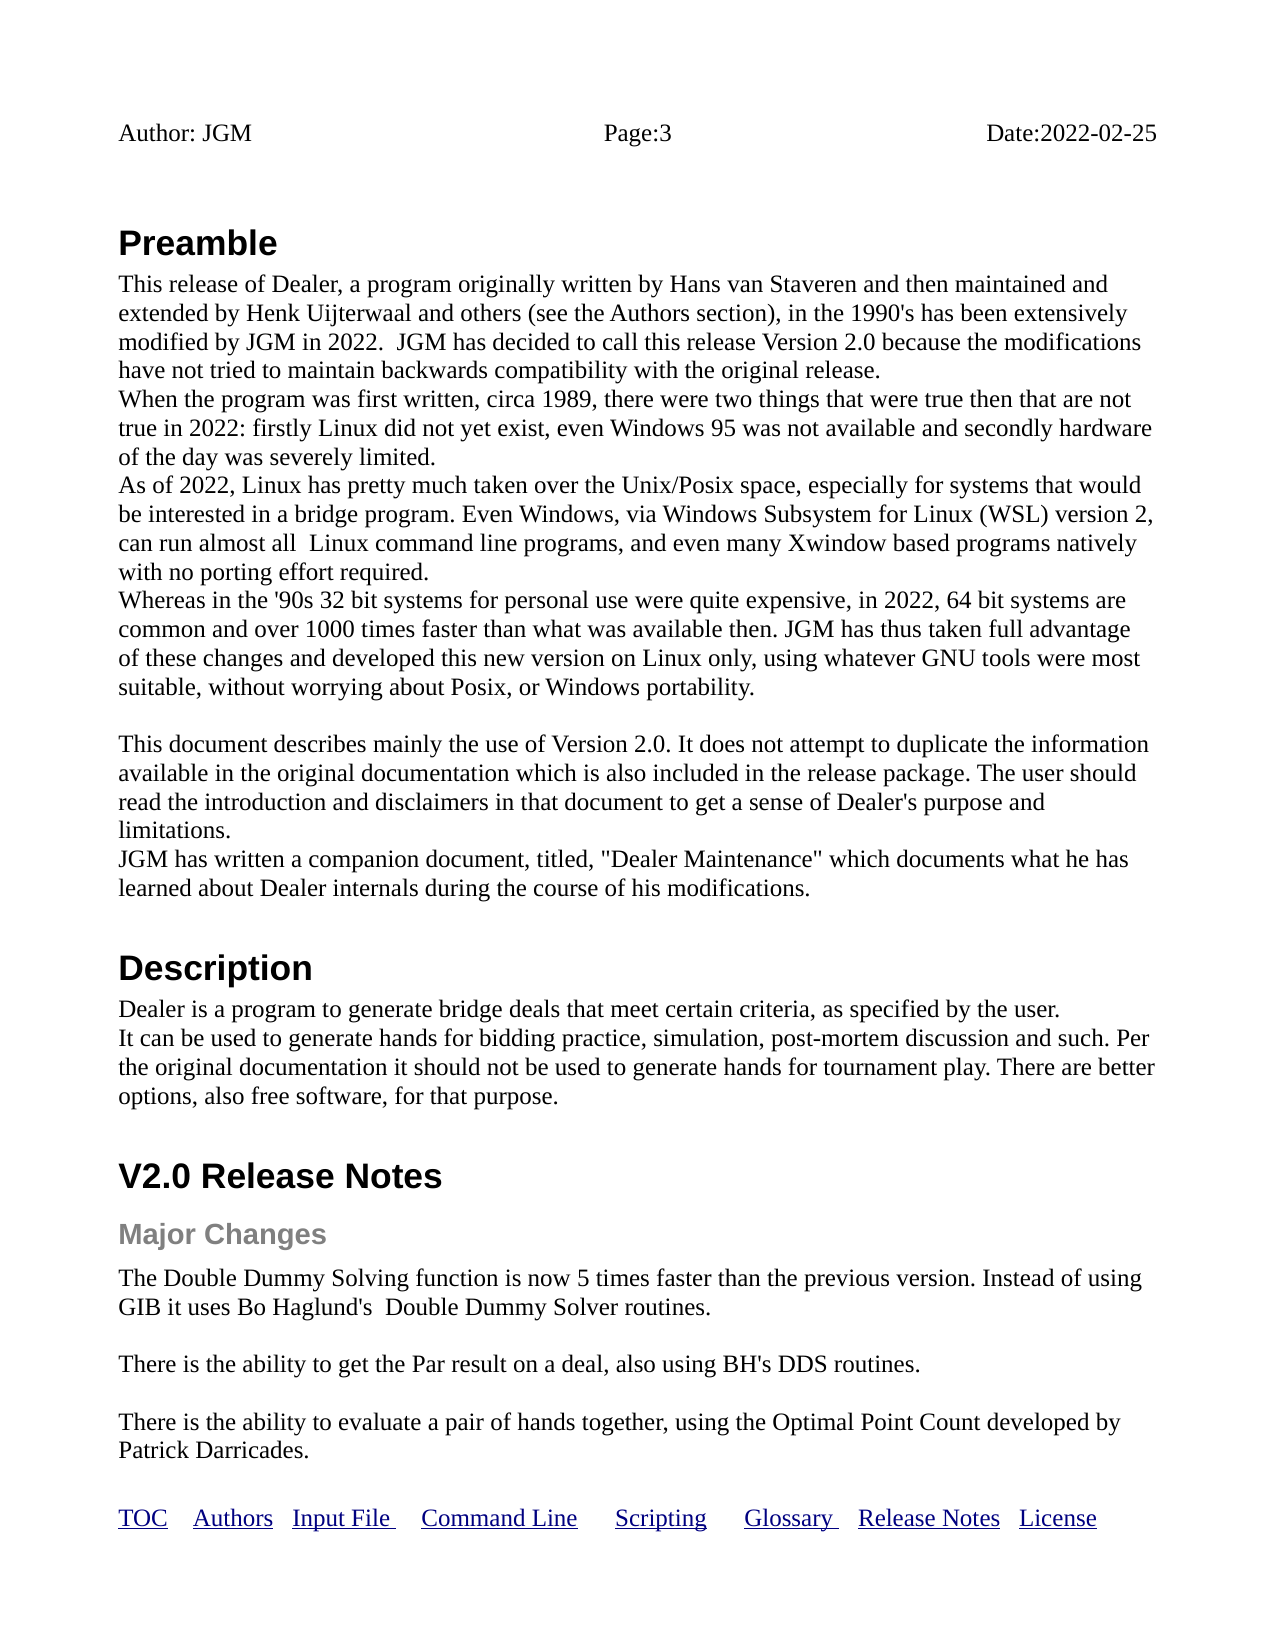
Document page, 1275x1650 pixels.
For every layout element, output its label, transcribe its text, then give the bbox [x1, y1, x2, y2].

text The Double Dummy Solving function is now 5 times faster than the previous version. Instead of using GIB it uses Bo Haglund's Double Dummy Solver routines. [118, 1263, 1157, 1320]
text Dealer is a program to generate bridge deals that meet certain criteria, as specified by the user. [118, 994, 1157, 1023]
subtitle Major Changes [118, 1217, 1157, 1250]
subtitle Description [118, 947, 1157, 988]
text When the program was first written, circa 1989, there were two things that were true then that are not true in 2022: firstly Linux did not yet exist, even Windows 95 was not available and secondly hardware of the day was severely limited. As of 2022, Linux has pretty much taken over the Unix/Posix space, especially for systems that would be interested in a bridge program. Even Windows, via Windows Subsystem for Linux (WSL) version 2, can run almost all Linux command line programs, and even many Xwindow based programs natively with no porting effort required. Whereas in the '90s 32 bit systems for personal use were quite expensive, in 2022, 64 bit systems are common and over 1000 times faster than what was available then. JGM has thus taken full advantage of these changes and developed this new version on Linux only, using whatever GNU tools were most suitable, without worrying about Posix, or Windows portability. [118, 384, 1157, 700]
text JGM has written a companion document, titled, "Dealer Maintenance" which documents what he has learned about Dealer internals during the course of his modifications. [118, 844, 1157, 902]
subtitle Preamble [118, 222, 1157, 263]
text There is the ability to evaluate a pair of hands together, using the Optimal Point Count developed by Patrick Darricades. [118, 1407, 1157, 1464]
text It can be used to generate hands for bidding practice, simulation, post-mortem discussion and such. Per the original documentation it should not be used to generate hands for tournament play. There are better options, also free software, for that purpose. [118, 1023, 1157, 1109]
text This document describes mainly the use of Version 2.0. It does not attempt to duplicate the information available in the original documentation which is also included in the release package. The user should read the introduction and disclaimers in that document to get a sense of Dealer's purpose and limitations. [118, 729, 1157, 844]
subtitle V2.0 Release Notes [118, 1155, 1157, 1196]
text There is the ability to get the Par result on a deal, also using BH's DDS routines. [118, 1349, 1157, 1378]
text This release of Dealer, a program originally written by Hans van Staveren and then maintained and extended by Henk Uijterwaal and others (see the Authors section), in the 1990's has been extensively modified by JGM in 2022. JGM has decided to call this release Version 2.0 because the modifications have not tried to maintain backwards compatibility with the original release. [118, 269, 1157, 384]
